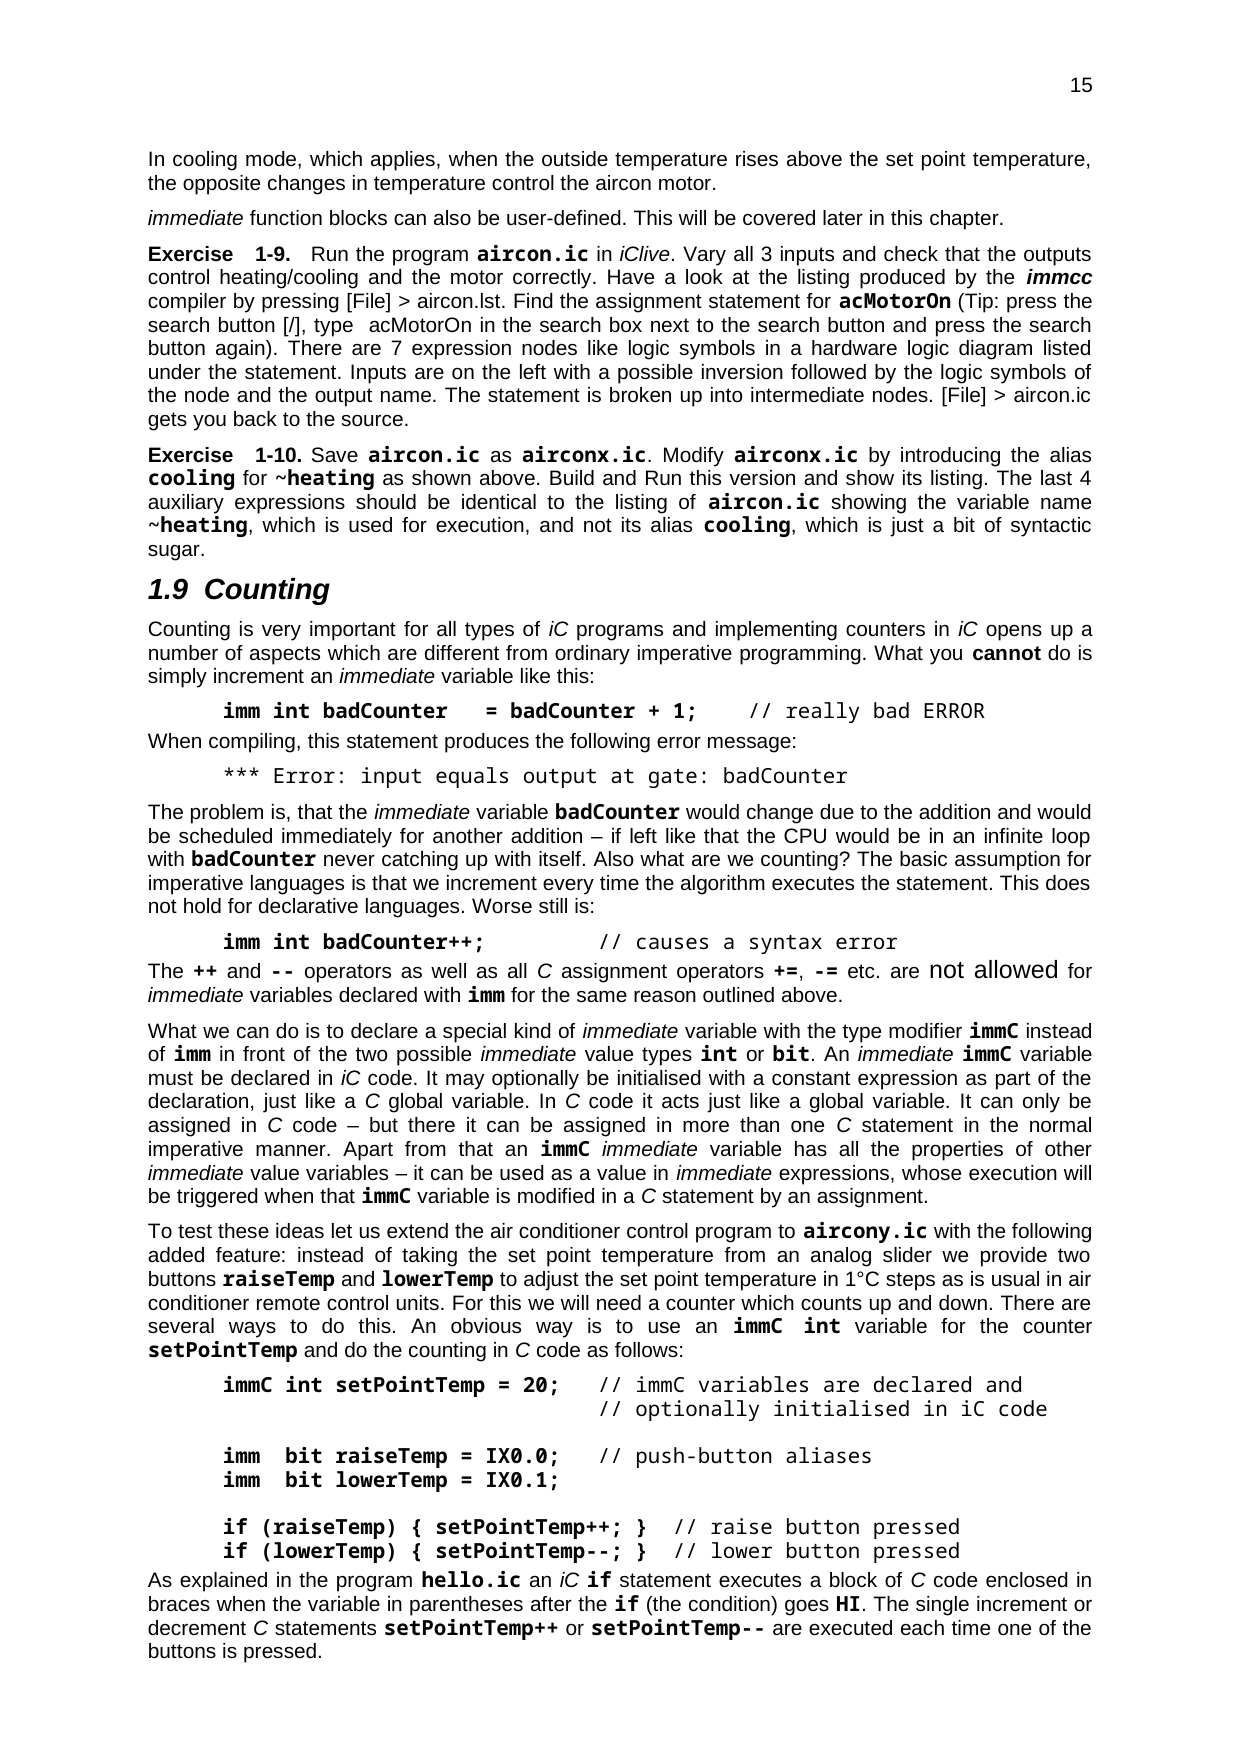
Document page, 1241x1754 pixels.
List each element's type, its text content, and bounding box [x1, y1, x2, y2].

text What we can do is to declare a special kind of immediate variable with the type modifier immC instead of imm in front of the two possible immediate value types int or bit. An immediate immC variable must be declared in iC code. It may optionally be initialised with a constant expression as part of the declaration, just like a C global variable. In C code it acts just like a global variable. It can only be assigned in C code – but there it can be assigned in more than one C statement in the normal imperative manner. Apart from that an immC immediate variable has all the properties of other immediate value variables – it can be used as a value in immediate expressions, whose execution will be triggered when that immC variable is modified in a C statement by an assignment. [148, 1019, 1092, 1208]
text In cooling mode, which applies, when the outside temperature rises above the set point temperature, the opposite changes in temperature control the aircon motor. [148, 148, 1092, 195]
text // optionally initialised in iC code [223, 1397, 1092, 1421]
text if (lowerTemp) { setPointTemp--; } // lower button pressed [223, 1539, 1092, 1563]
text immC int setPointTemp = 20; // immC variables are declared and [223, 1374, 1092, 1397]
text imm bit lowerTemp = IX0.1; [223, 1468, 1092, 1492]
text immediate function blocks can also be user-defined. This will be covered later in this chapter. [148, 207, 1092, 230]
text Counting is very important for all types of iC programs and implementing counters in iC opens up a number of aspects which are different from ordinary imperative programming. What you cannot do is simply increment an immediate variable like this: [148, 617, 1092, 688]
text To test these ideas let us extend the air conditioner control program to aircony.ic with the following added feature: instead of taking the set point temperature from an analog slider we provide two buttons raiseTemp and lowerTemp to adjust the set point temperature in 1°C steps as is usual in air conditioner remote control units. For this we will need a counter which counts up and down. There are several ways to do this. An obvious way is to use an immC int variable for the counter setPointTemp and do the counting in C code as follows: [148, 1220, 1092, 1362]
text *** Error: input equals output at gate: badCounter [223, 765, 1092, 789]
text Exercise 1-10. Save aircon.ic as airconx.ic. Modify airconx.ic by introducing the alias cooling for ~heating as shown above. Build and Run this version and show its listing. The last 4 auxiliary expressions should be identical to the listing of aircon.ic showing the variable name ~heating, which is used for execution, and not its alias cooling, which is just a bit of syntactic sugar. [148, 443, 1092, 561]
text imm int badCounter = badCounter + 1; // really bad ERROR [223, 700, 1092, 724]
text The ++ and -- operators as well as all C assignment operators +=, -= etc. are not allowed for immediate variables declared with imm for the same reason outlined above. [148, 960, 1092, 1007]
text imm int badCounter++; // causes a syntax error [223, 931, 1092, 954]
subtitle Counting [148, 573, 1092, 606]
text As explained in the program hello.ic an iC if statement executes a block of C code enclosed in braces when the variable in parentheses after the if (the condition) goes HI. The single increment or decrement C statements setPointTemp++ or setPointTemp-- are executed each time one of the buttons is pressed. [148, 1569, 1092, 1663]
text imm bit raiseTemp = IX0.0; // push-button aliases [223, 1445, 1092, 1468]
text The problem is, that the immediate variable badCounter would change due to the addition and would be scheduled immediately for another addition – if left like that the CPU would be in an infinite loop with badCounter never catching up with itself. Also what are we counting? The basic assumption for imperative languages is that we increment every time the algorithm executes the statement. This does not hold for declarative languages. Worse still is: [148, 801, 1092, 919]
text Exercise 1-9. Run the program aircon.ic in iClive. Vary all 3 inputs and check that the outputs control heating/cooling and the motor correctly. Have a look at the listing produced by the immcc compiler by pressing [File] > aircon.lst. Find the assignment statement for acMotorOn (Tip: press the search button [/], type acMotorOn in the search box next to the search button and press the search button again). There are 7 expression nodes like logic symbols in a hardware logic diagram listed under the statement. Inputs are on the left with a possible inversion followed by the logic symbols of the node and the output name. The statement is broken up into intermediate nodes. [File] > aircon.ic gets you back to the source. [148, 242, 1092, 431]
text if (raiseTemp) { setPointTemp++; } // raise button pressed [223, 1516, 1092, 1539]
text When compiling, this statement produces the following error message: [148, 730, 1092, 753]
